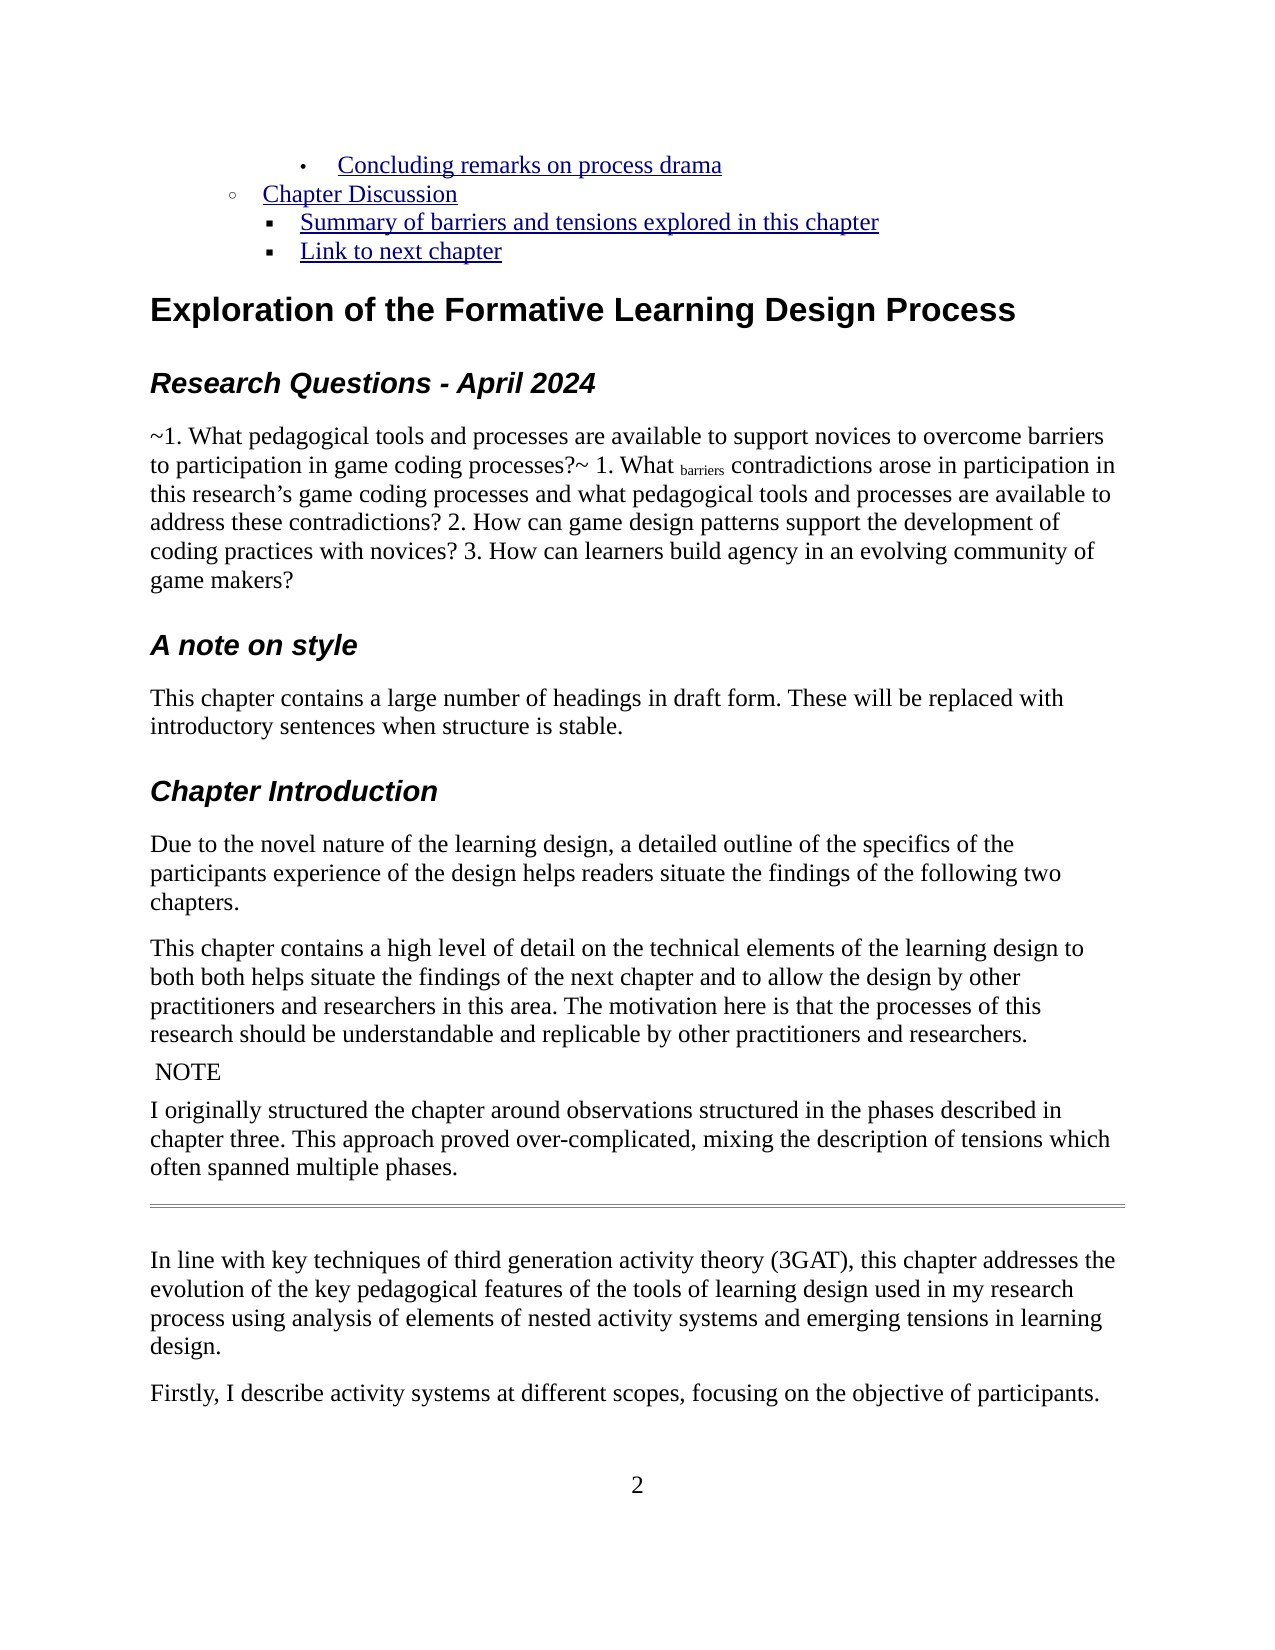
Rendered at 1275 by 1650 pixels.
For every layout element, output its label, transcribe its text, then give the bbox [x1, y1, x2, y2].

list Concluding remarks on process drama [300, 150, 1125, 179]
subtitle Chapter Introduction [150, 774, 1125, 808]
text ~1. What pedagogical tools and processes are available to support novices to overcome barriers to participation in game coding processes?~ 1. What barriers contradictions arose in participation in this research’s game coding processes and what pedagogical tools and processes are available to address these contradictions? 2. How can game design patterns support the development of coding practices with novices? 3. How can learners build agency in an evolving community of game makers? [150, 421, 1125, 594]
subtitle Research Questions - April 2024 [150, 366, 1125, 400]
list Summary of barriers and tensions explored in this chapter [262, 207, 1125, 236]
list Link to next chapter [262, 236, 1125, 265]
list Chapter Discussion [225, 179, 1125, 207]
text This chapter contains a high level of detail on the technical elements of the learning design to both both helps situate the findings of the next chapter and to allow the design by other practitioners and researchers in this area. The motivation here is that the processes of this research should be understandable and replicable by other practitioners and researchers. [150, 933, 1125, 1048]
text Due to the novel nature of the learning design, a detailed outline of the specifics of the participants experience of the design helps readers situate the findings of the following two chapters. [150, 829, 1125, 915]
text I originally structured the chapter around observations structured in the phases described in chapter three. This approach proved over-complicated, mixing the description of tensions which often spanned multiple phases. [150, 1095, 1125, 1181]
table_header NOTE [150, 1057, 1125, 1086]
text Firstly, I describe activity systems at different scopes, focusing on the objective of participants. [150, 1378, 1125, 1407]
subtitle Exploration of the Formative Learning Design Process [150, 290, 1125, 329]
subtitle A note on style [150, 628, 1125, 661]
text In line with key techniques of third generation activity theory (3GAT), this chapter addresses the evolution of the key pedagogical features of the tools of learning design used in my research process using analysis of elements of nested activity systems and emerging tensions in learning design. [150, 1245, 1125, 1360]
text This chapter contains a large number of headings in draft form. These will be replaced with introductory sentences when structure is stable. [150, 683, 1125, 740]
